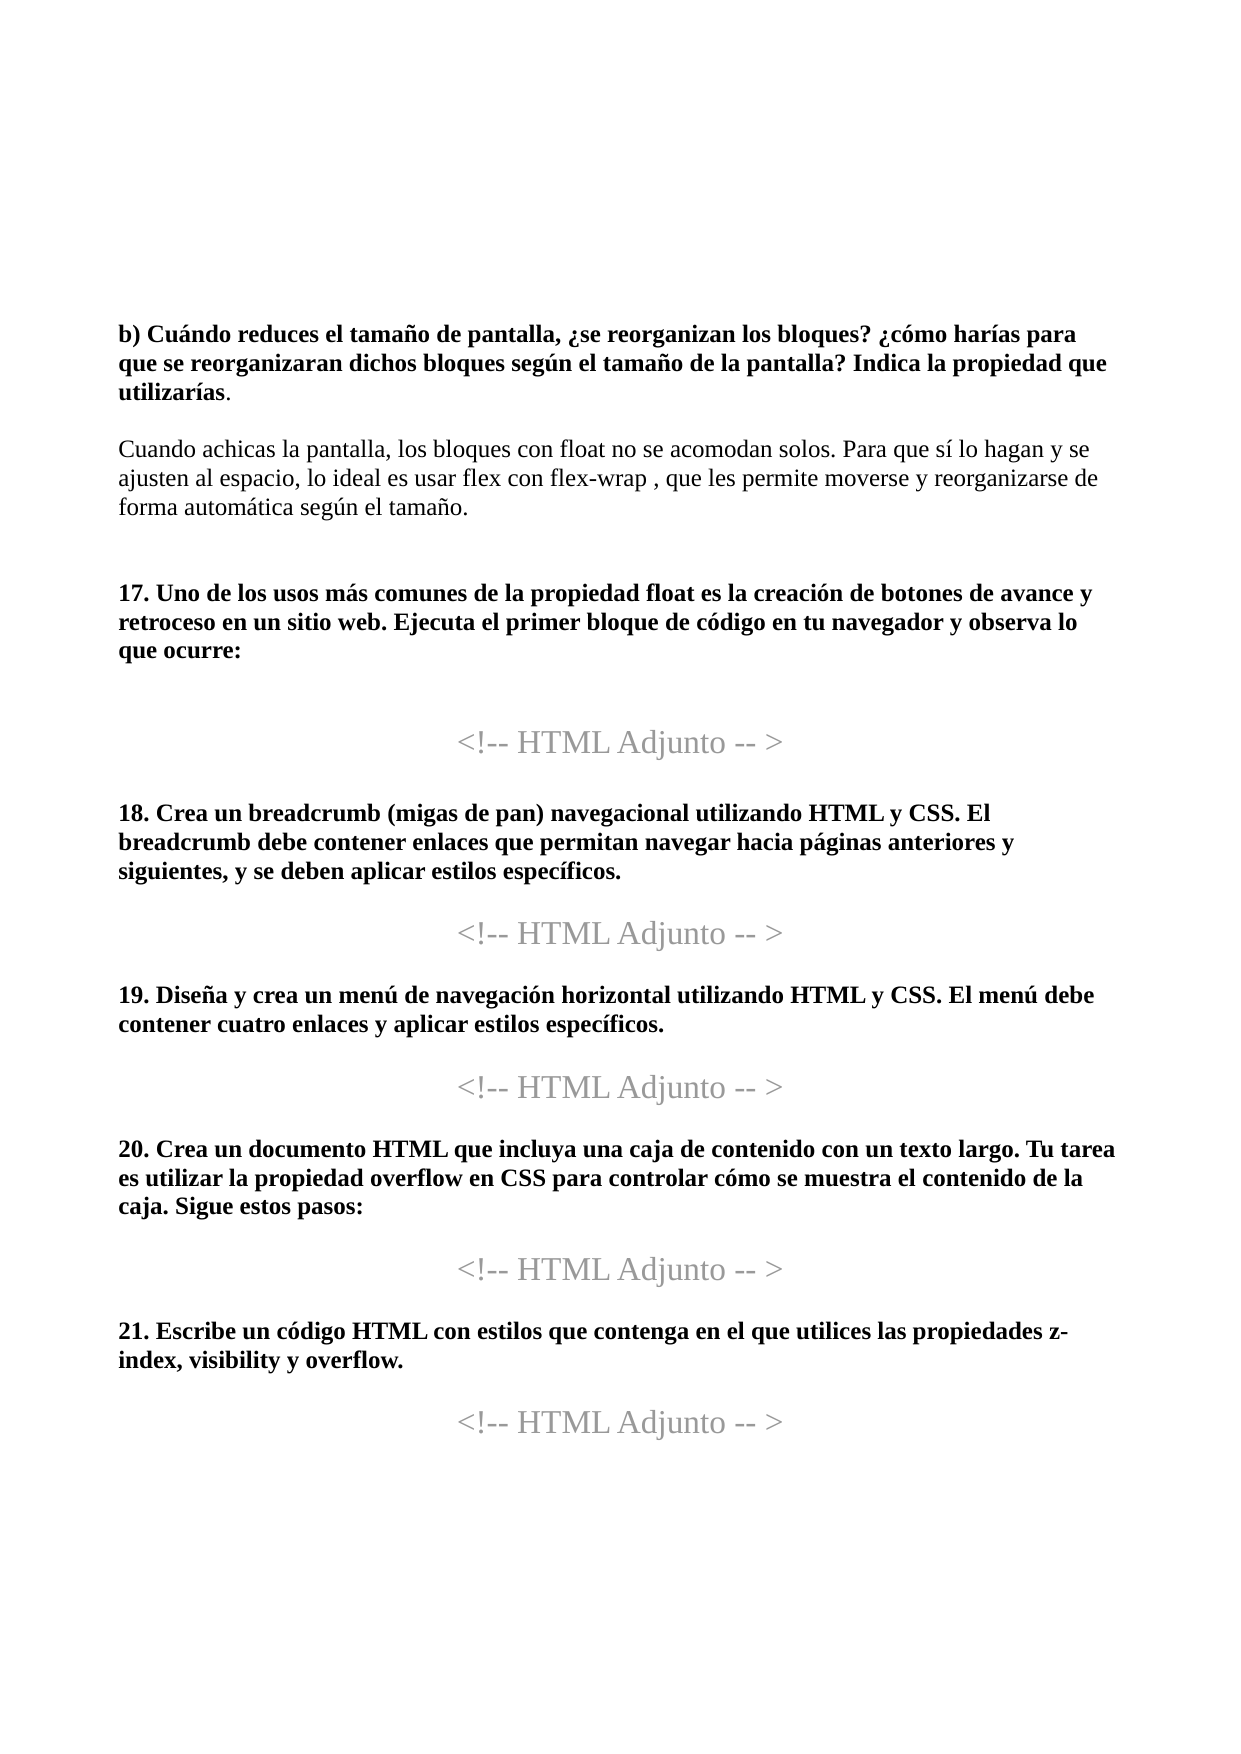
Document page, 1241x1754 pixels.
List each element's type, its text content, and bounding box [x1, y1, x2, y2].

text <!-- HTML Adjunto -- > [118, 1249, 1122, 1287]
text <!-- HTML Adjunto -- > [118, 1067, 1122, 1105]
text 20. Crea un documento HTML que incluya una caja de contenido con un texto largo. Tu tarea es utilizar la propiedad overflow en CSS para controlar cómo se muestra el contenido de la caja. Sigue estos pasos: [118, 1134, 1122, 1220]
text <!-- HTML Adjunto -- > [118, 913, 1122, 952]
text 19. Diseña y crea un menú de navegación horizontal utilizando HTML y CSS. El menú debe contener cuatro enlaces y aplicar estilos específicos. [118, 981, 1122, 1038]
text <!-- HTML Adjunto -- > [118, 1402, 1122, 1441]
text 17. Uno de los usos más comunes de la propiedad float es la creación de botones de avance y retroceso en un sitio web. Ejecuta el primer bloque de código en tu navegador y observa lo que ocurre: [118, 578, 1122, 664]
text 21. Escribe un código HTML con estilos que contenga en el que utilices las propiedades z-index, visibility y overflow. [118, 1316, 1122, 1373]
text Cuando achicas la pantalla, los bloques con float no se acomodan solos. Para que sí lo hagan y se ajusten al espacio, lo ideal es usar flex con flex-wrap , que les permite moverse y reorganizarse de forma automática según el tamaño. [118, 434, 1122, 521]
text b) Cuándo reduces el tamaño de pantalla, ¿se reorganizan los bloques? ¿cómo harías para que se reorganizaran dichos bloques según el tamaño de la pantalla? Indica la propiedad que utilizarías. [118, 319, 1122, 406]
text <!-- HTML Adjunto -- > [118, 722, 1122, 760]
text 18. Crea un breadcrumb (migas de pan) navegacional utilizando HTML y CSS. El breadcrumb debe contener enlaces que permitan navegar hacia páginas anteriores y siguientes, y se deben aplicar estilos específicos. [118, 798, 1122, 885]
